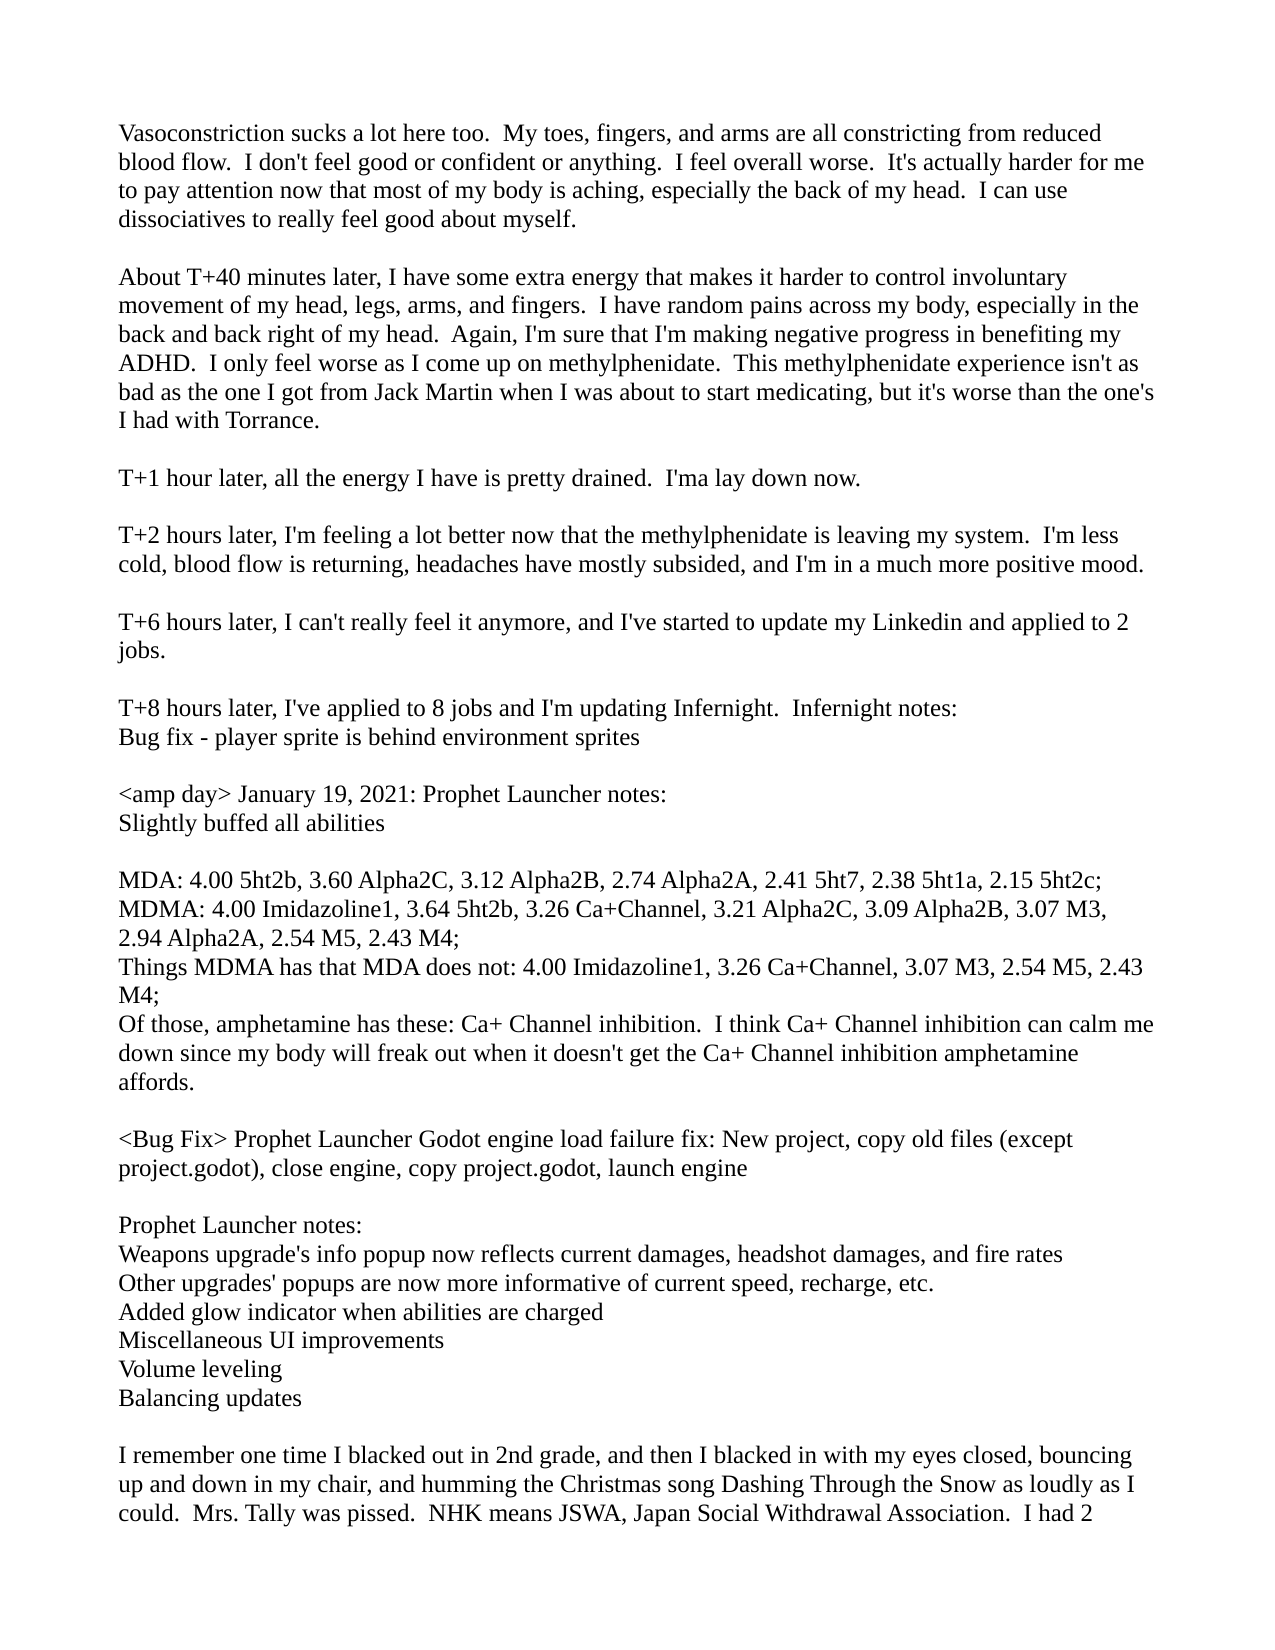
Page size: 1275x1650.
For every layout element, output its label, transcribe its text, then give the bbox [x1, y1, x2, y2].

text T+2 hours later, I'm feeling a lot better now that the methylphenidate is leaving my system. I'm less cold, blood flow is returning, headaches have mostly subsided, and I'm in a much more positive mood. [118, 521, 1157, 578]
text Balancing updates [118, 1383, 1157, 1412]
text Miscellaneous UI improvements [118, 1326, 1157, 1354]
text I remember one time I blacked out in 2nd grade, and then I blacked in with my eyes closed, bouncing up and down in my chair, and humming the Christmas song Dashing Through the Snow as loudly as I could. Mrs. Tally was pissed. NHK means JSWA, Japan Social Withdrawal Association. I had 2 [118, 1441, 1157, 1527]
text T+6 hours later, I can't really feel it anymore, and I've started to update my Linkedin and applied to 2 jobs. [118, 607, 1157, 664]
text T+1 hour later, all the energy I have is pretty drained. I'ma lay down now. [118, 463, 1157, 492]
text Other upgrades' popups are now more informative of current speed, recharge, etc. [118, 1268, 1157, 1297]
text MDA: 4.00 5ht2b, 3.60 Alpha2C, 3.12 Alpha2B, 2.74 Alpha2A, 2.41 5ht7, 2.38 5ht1a, 2.15 5ht2c; [118, 866, 1157, 894]
text Of those, amphetamine has these: Ca+ Channel inhibition. I think Ca+ Channel inhibition can calm me down since my body will freak out when it doesn't get the Ca+ Channel inhibition amphetamine affords. [118, 1009, 1157, 1096]
text <amp day> January 19, 2021: Prophet Launcher notes: [118, 779, 1157, 808]
text About T+40 minutes later, I have some extra energy that makes it harder to control involuntary movement of my head, legs, arms, and fingers. I have random pains across my body, especially in the back and back right of my head. Again, I'm sure that I'm making negative progress in benefiting my ADHD. I only feel worse as I come up on methylphenidate. This methylphenidate experience isn't as bad as the one I got from Jack Martin when I was about to start medicating, but it's worse than the one's I had with Torrance. [118, 262, 1157, 434]
text Slightly buffed all abilities [118, 808, 1157, 837]
text Added glow indicator when abilities are charged [118, 1297, 1157, 1326]
text Prophet Launcher notes: [118, 1211, 1157, 1239]
text Things MDMA has that MDA does not: 4.00 Imidazoline1, 3.26 Ca+Channel, 3.07 M3, 2.54 M5, 2.43 M4; [118, 952, 1157, 1009]
text Vasoconstriction sucks a lot here too. My toes, fingers, and arms are all constricting from reduced blood flow. I don't feel good or confident or anything. I feel overall worse. It's actually harder for me to pay attention now that most of my body is aching, especially the back of my head. I can use dissociatives to really feel good about myself. [118, 118, 1157, 233]
text Volume leveling [118, 1354, 1157, 1383]
text Bug fix - player sprite is behind environment sprites [118, 722, 1157, 751]
text Weapons upgrade's info popup now reflects current damages, headshot damages, and fire rates [118, 1239, 1157, 1268]
text MDMA: 4.00 Imidazoline1, 3.64 5ht2b, 3.26 Ca+Channel, 3.21 Alpha2C, 3.09 Alpha2B, 3.07 M3, 2.94 Alpha2A, 2.54 M5, 2.43 M4; [118, 894, 1157, 952]
text T+8 hours later, I've applied to 8 jobs and I'm updating Infernight. Infernight notes: [118, 693, 1157, 722]
text <Bug Fix> Prophet Launcher Godot engine load failure fix: New project, copy old files (except project.godot), close engine, copy project.godot, launch engine [118, 1124, 1157, 1182]
